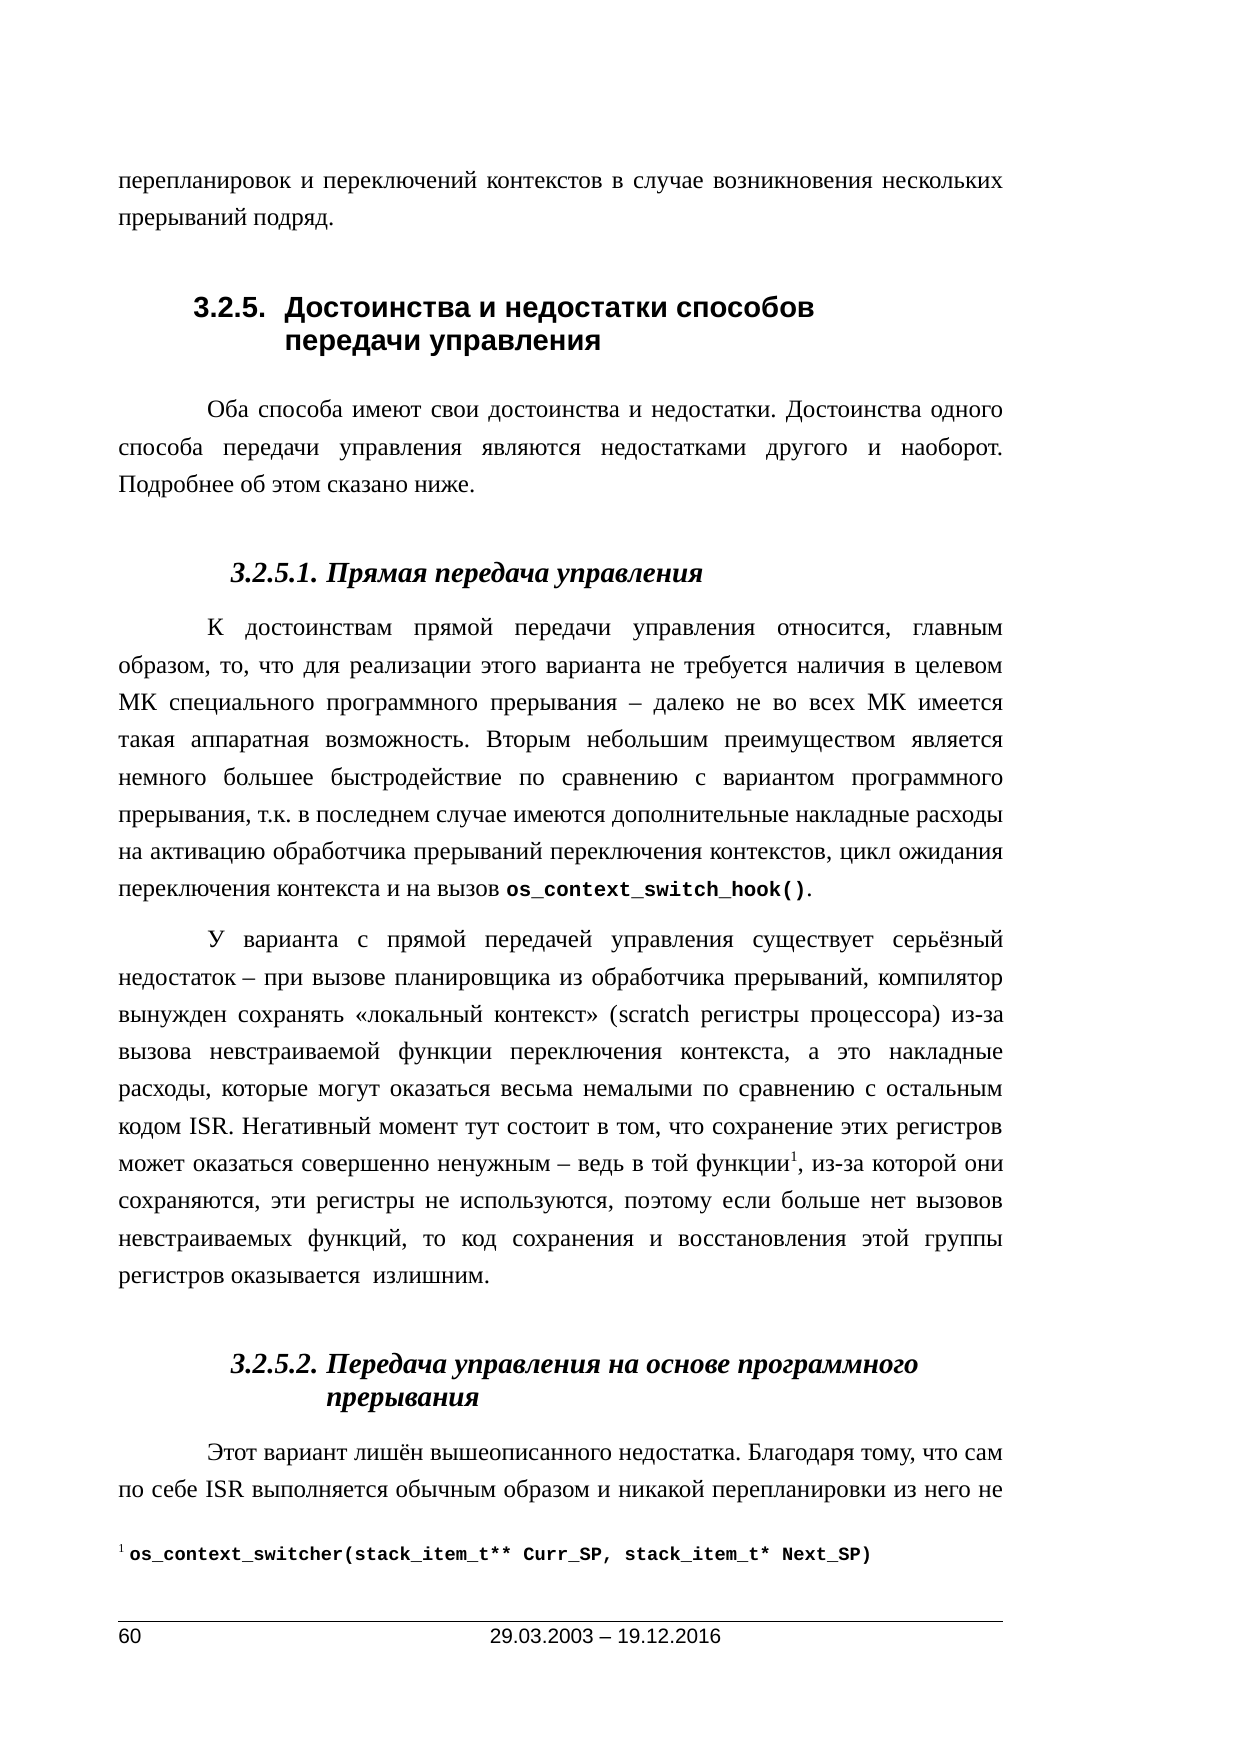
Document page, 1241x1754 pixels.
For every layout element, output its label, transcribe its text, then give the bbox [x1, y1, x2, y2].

text os_context_switcher(stack_item_t** Curr_SP, stack_item_t* Next_SP) [118, 1541, 1004, 1566]
subtitle Прямая передача управления [231, 555, 1004, 588]
text У варианта с прямой передачей управления существует серьёзный недостаток – при вызове планировщика из обработчика прерываний, компилятор вынужден сохранять «локальный контекст» (scratch регистры процессора) из-за вызова невстраиваемой функции переключения контекста, а это накладные расходы, которые могут оказаться весьма немалыми по сравнению с остальным кодом ISR. Негативный момент тут состоит в том, что сохранение этих регистров может оказаться совершенно ненужным – ведь в той функции, из-за которой они сохраняются, эти регистры не используются, поэтому если больше нет вызовов невстраиваемых функций, то код сохранения и восстановления этой группы регистров оказывается излишним. [118, 924, 1004, 1289]
subtitle Передача управления на основе программного прерывания [231, 1346, 1004, 1413]
text К достоинствам прямой передачи управления относится, главным образом, то, что для реализации этого варианта не требуется наличия в целевом МК специального программного прерывания – далеко не во всех МК имеется такая аппаратная возможность. Вторым небольшим преимуществом является немного большее быстродействие по сравнению с вариантом программного прерывания, т.к. в последнем случае имеются дополнительные накладные расходы на активацию обработчика прерываний переключения контекстов, цикл ожидания переключения контекста и на вызов os_context_switch_hook(). [118, 612, 1004, 903]
subtitle Достоинства и недостатки способов передачи управления [193, 290, 886, 357]
text Этот вариант лишён вышеописанного недостатка. Благодаря тому, что сам по себе ISR выполняется обычным образом и никакой перепланировки из него не [118, 1437, 1004, 1503]
text перепланировок и переключений контекстов в случае возникновения нескольких прерываний подряд. [118, 165, 1004, 231]
text Оба способа имеют свои достоинства и недостатки. Достоинства одного способа передачи управления являются недостатками другого и наоборот. Подробнее об этом сказано ниже. [118, 394, 1004, 498]
